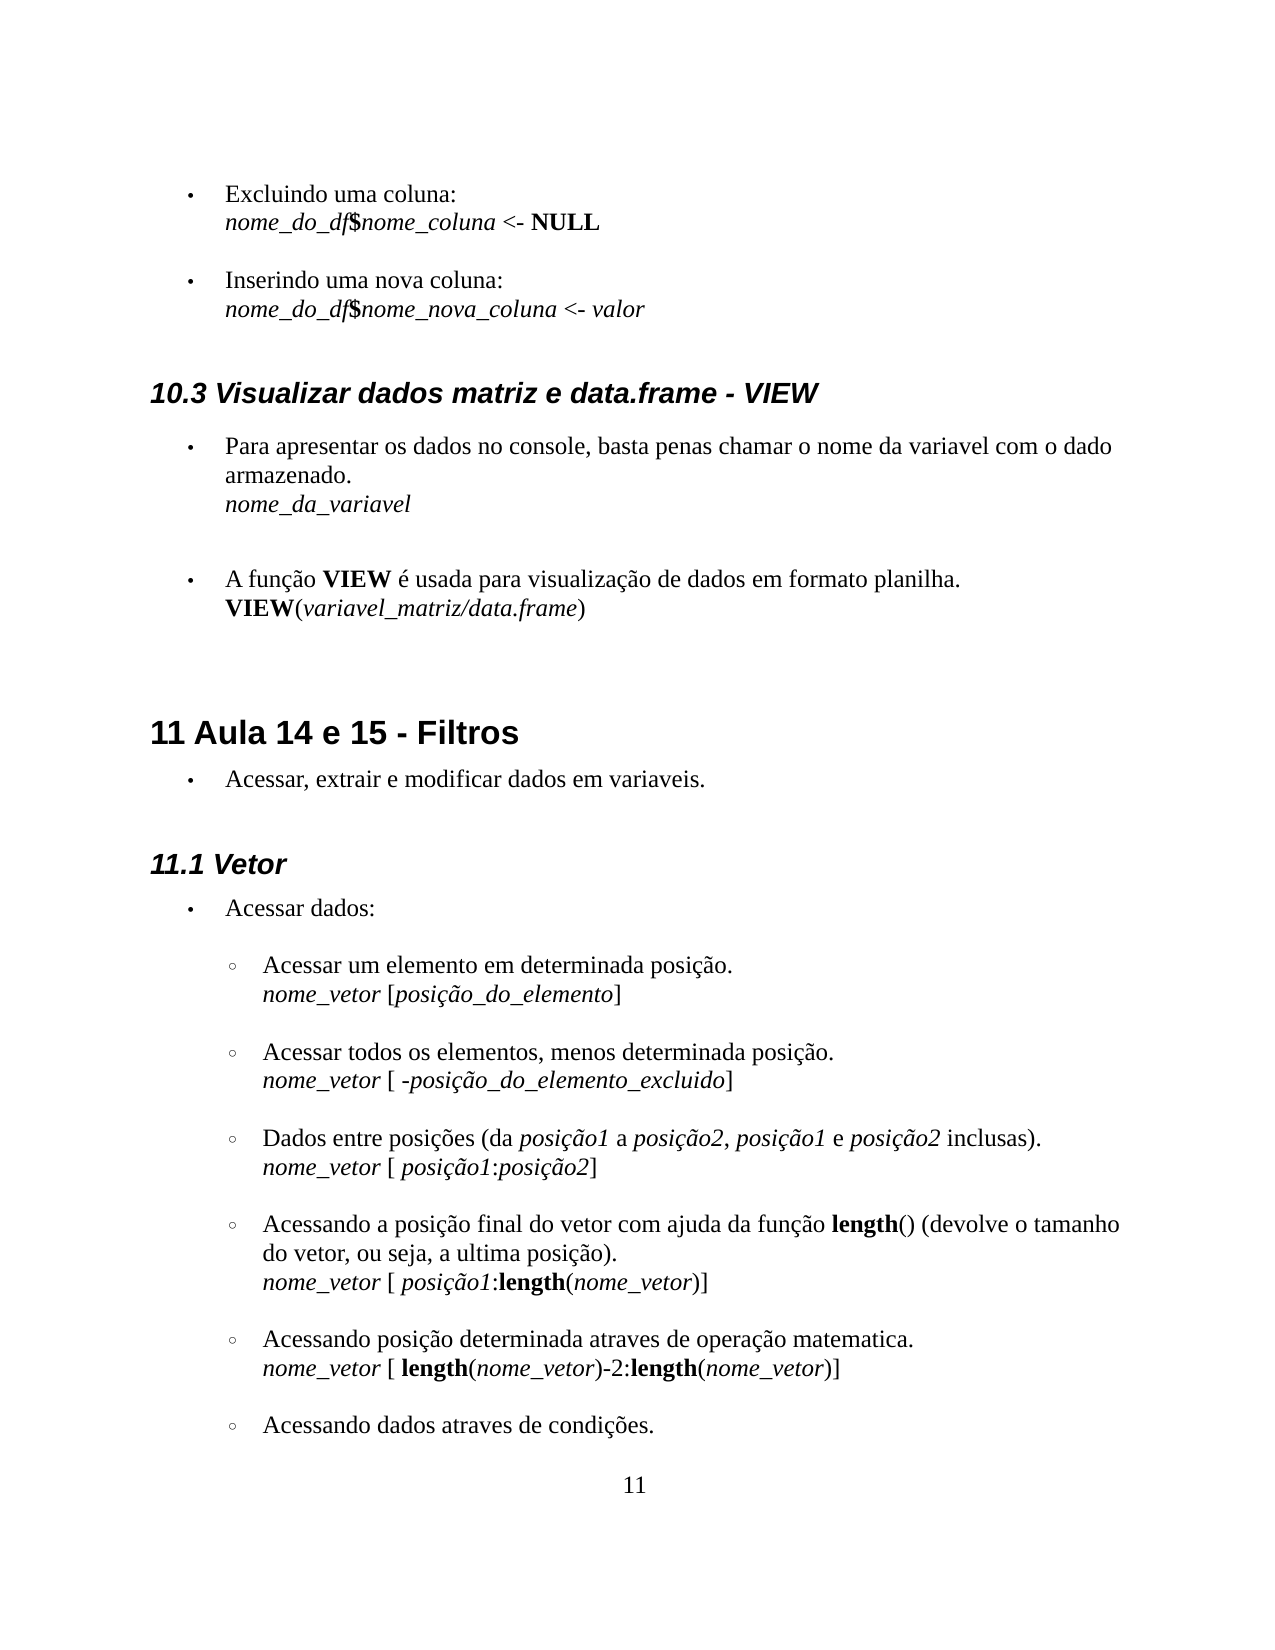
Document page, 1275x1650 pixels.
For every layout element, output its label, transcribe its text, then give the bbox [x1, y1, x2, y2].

list Acessar, extrair e modificar dados em variaveis. [187, 764, 1125, 822]
list Excluindo uma coluna: nome_do_df$nome_coluna <- NULL [187, 179, 1125, 265]
list A função VIEW é usada para visualização de dados em formato planilha. VIEW(variavel_matriz/data.frame) [187, 564, 1125, 650]
list Para apresentar os dados no console, basta penas chamar o nome da variavel com o dado armazenado. nome_da_variavel [187, 431, 1125, 546]
list Acessando a posição final do vetor com ajuda da função length() (devolve o tamanho do vetor, ou seja, a ultima posição). nome_vetor [ posição1:length(nome_vetor)] [225, 1209, 1125, 1324]
list Acessar um elemento em determinada posição. nome_vetor [posição_do_elemento] [225, 950, 1125, 1037]
list Acessando posição determinada atraves de operação matematica. nome_vetor [ length(nome_vetor)-2:length(nome_vetor)] [225, 1324, 1125, 1410]
list [225, 150, 1125, 179]
list Acessar todos os elementos, menos determinada posição. nome_vetor [ -posição_do_elemento_excluido] [225, 1037, 1125, 1123]
list Acessar dados: [187, 893, 1125, 950]
subtitle 11.1 Vetor [150, 847, 1125, 880]
subtitle 10.3 Visualizar dados matriz e data.frame - VIEW [150, 376, 1125, 410]
list Acessando dados atraves de condições. [225, 1410, 1125, 1439]
list Inserindo uma nova coluna: nome_do_df$nome_nova_coluna <- valor [187, 265, 1125, 351]
list Dados entre posições (da posição1 a posição2, posição1 e posição2 inclusas). nome_vetor [ posição1:posição2] [225, 1123, 1125, 1209]
subtitle 11 Aula 14 e 15 - Filtros [150, 713, 1125, 752]
